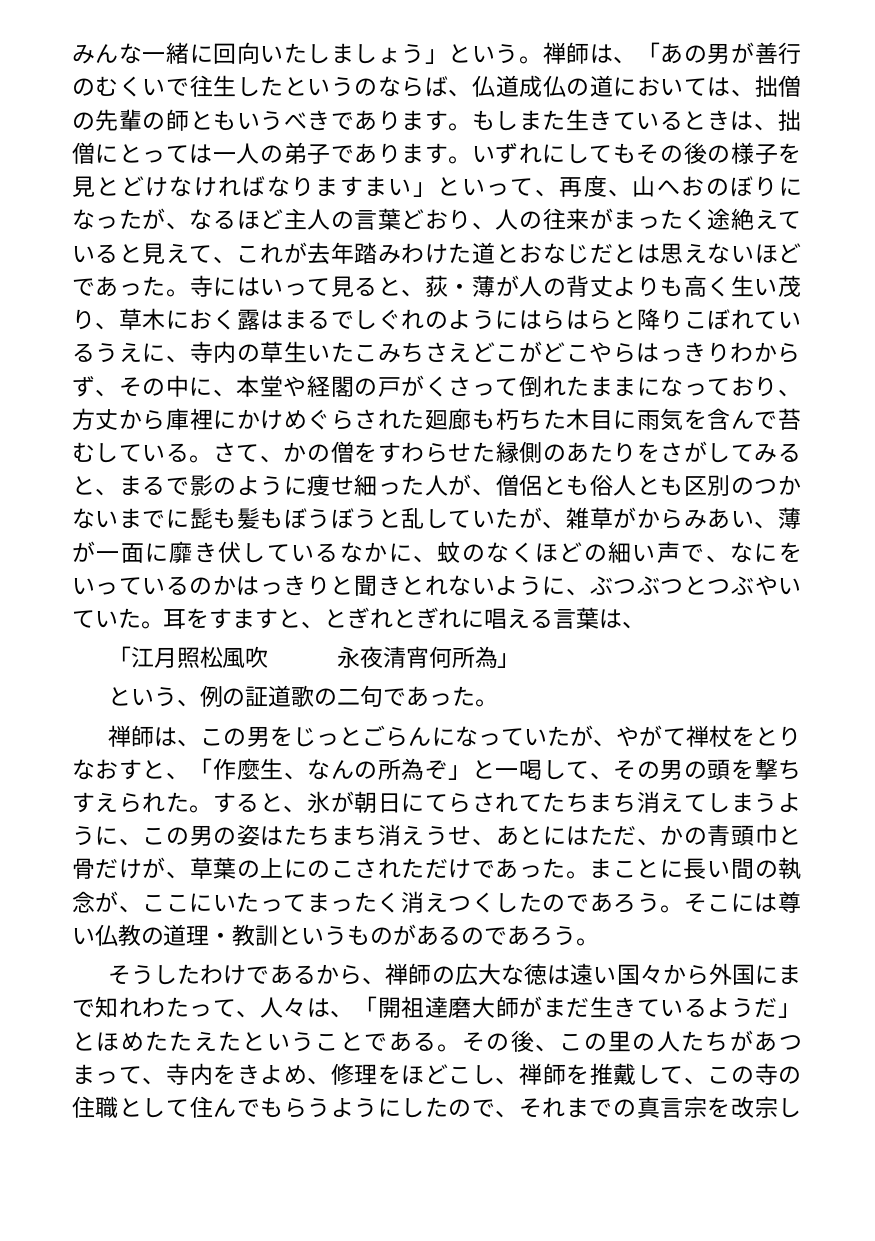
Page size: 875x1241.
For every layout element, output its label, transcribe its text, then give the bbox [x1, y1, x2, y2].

text 禅師は、この男をじっとごらんになっていたが、やがて禅杖をとりなおすと、「作麼生、なんの所為ぞ」と一喝して、その男の頭を撃ちすえられた。すると、氷が朝日にてらされてたちまち消えてしまうように、この男の姿はたちまち消えうせ、あとにはただ、かの青頭巾と骨だけが、草葉の上にのこされただけであった。まことに長い間の執念が、ここにいたってまったく消えつくしたのであろう。そこには尊い仏教の道理・教訓というものがあるのであろう。 [72, 718, 802, 951]
text そうしたわけであるから、禅師の広大な徳は遠い国々から外国にまで知れわたって、人々は、「開祖達磨大師がまだ生きているようだ」とほめたたえたということである。その後、この里の人たちがあつまって、寺内をきよめ、修理をほどこし、禅師を推戴して、この寺の住職として住んでもらうようにしたので、それまでの真言宗を改宗し [72, 957, 802, 1123]
text みんな一緒に回向いたしましょう」という。禅師は、「あの男が善行のむくいで往生したというのならば、仏道成仏の道においては、拙僧の先輩の師ともいうべきであります。もしまた生きているときは、拙僧にとっては一人の弟子であります。いずれにしてもその後の様子を見とどけなければなりますまい」といって、再度、山へおのぼりになったが、なるほど主人の言葉どおり、人の往来がまったく途絶えていると見えて、これが去年踏みわけた道とおなじだとは思えないほどであった。寺にはいって見ると、荻・薄が人の背丈よりも高く生い茂り、草木におく露はまるでしぐれのようにはらはらと降りこぼれているうえに、寺内の草生いたこみちさえどこがどこやらはっきりわからず、その中に、本堂や経閣の戸がくさって倒れたままになっており、方丈から庫裡にかけめぐらされた廻廊も朽ちた木目に雨気を含んで苔むしている。さて、かの僧をすわらせた縁側のあたりをさがしてみると、まるで影のように痩せ細った人が、僧侶とも俗人とも区別のつかないまでに髭も髪もぼうぼうと乱していたが、雑草がからみあい、薄が一面に靡き伏しているなかに、蚊のなくほどの細い声で、なにをいっているのかはっきりと聞きとれないように、ぶつぶつとつぶやいていた。耳をすますと、とぎれとぎれに唱える言葉は、 [72, 36, 802, 634]
text 「江月照松風吹 永夜清宵何所為」 [72, 640, 802, 673]
text という、例の証道歌の二句であった。 [72, 679, 802, 712]
